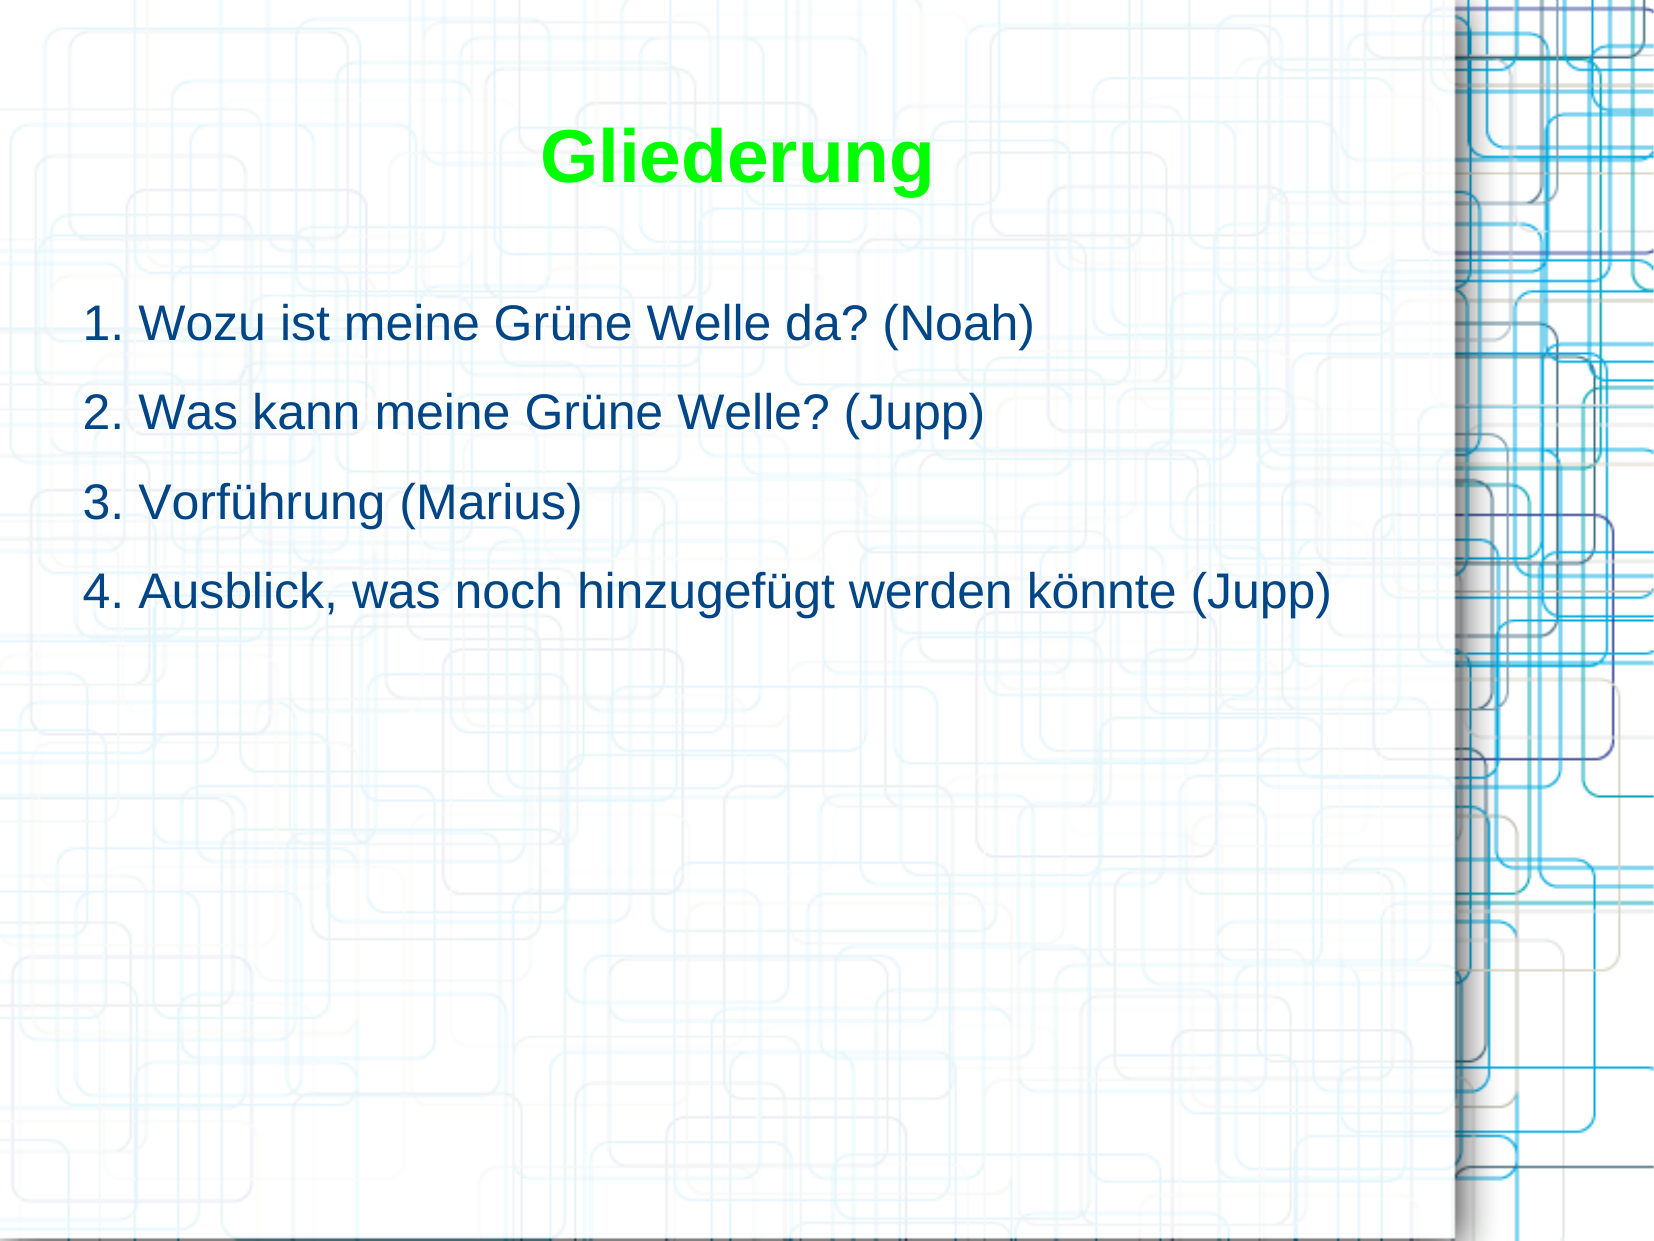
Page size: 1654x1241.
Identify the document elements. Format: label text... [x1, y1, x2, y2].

list 1. Wozu ist meine Grüne Welle da? (Noah) 2. Was kann meine Grüne Welle? (Jupp) 3. Vorführung (Marius) 4. Ausblick, was noch hinzugefügt werden könnte (Jupp) [82, 290, 1418, 1109]
picture [0, 0, 1654, 1241]
title Gliederung [58, 49, 1418, 257]
